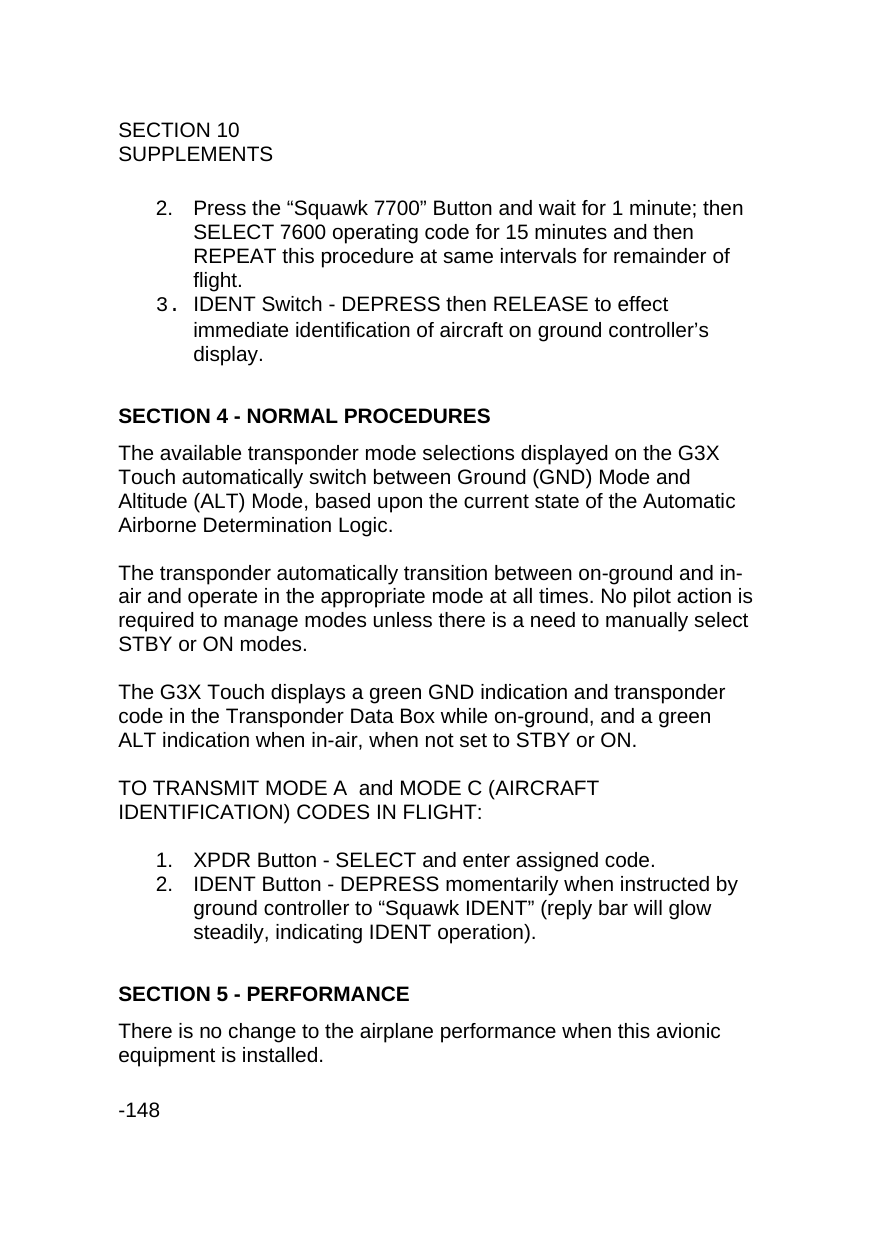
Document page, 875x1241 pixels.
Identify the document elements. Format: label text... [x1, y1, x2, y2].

text The G3X Touch displays a green GND indication and transponder code in the Transponder Data Box while on-ground, and a green ALT indication when in-air, when not set to STBY or ON. [118, 680, 756, 752]
list Press the “Squawk 7700” Button and wait for 1 minute; then SELECT 7600 operating code for 15 minutes and then REPEAT this procedure at same intervals for remainder of flight. [156, 196, 756, 292]
subtitle SECTION 4 - NORMAL PROCEDURES [118, 404, 756, 428]
text TO TRANSMIT MODE A and MODE C (AIRCRAFT IDENTIFICATION) CODES IN FLIGHT: [118, 776, 756, 824]
text There is no change to the airplane performance when this avionic equipment is installed. [118, 1019, 756, 1067]
list IDENT Button - DEPRESS momentarily when instructed by ground controller to “Squawk IDENT” (reply bar will glow steadily, indicating IDENT operation). [156, 872, 756, 944]
subtitle SECTION 5 - PERFORMANCE [118, 982, 756, 1006]
text The transponder automatically transition between on-ground and in-air and operate in the appropriate mode at all times. No pilot action is required to manage modes unless there is a need to manually select STBY or ON modes. [118, 560, 756, 656]
text The available transponder mode selections displayed on the G3X Touch automatically switch between Ground (GND) Mode and Altitude (ALT) Mode, based upon the current state of the Automatic Airborne Determination Logic. [118, 441, 756, 536]
list IDENT Switch - DEPRESS then RELEASE to effect immediate identification of aircraft on ground controller’s display. [156, 292, 756, 366]
list XPDR Button - SELECT and enter assigned code. [156, 848, 756, 872]
